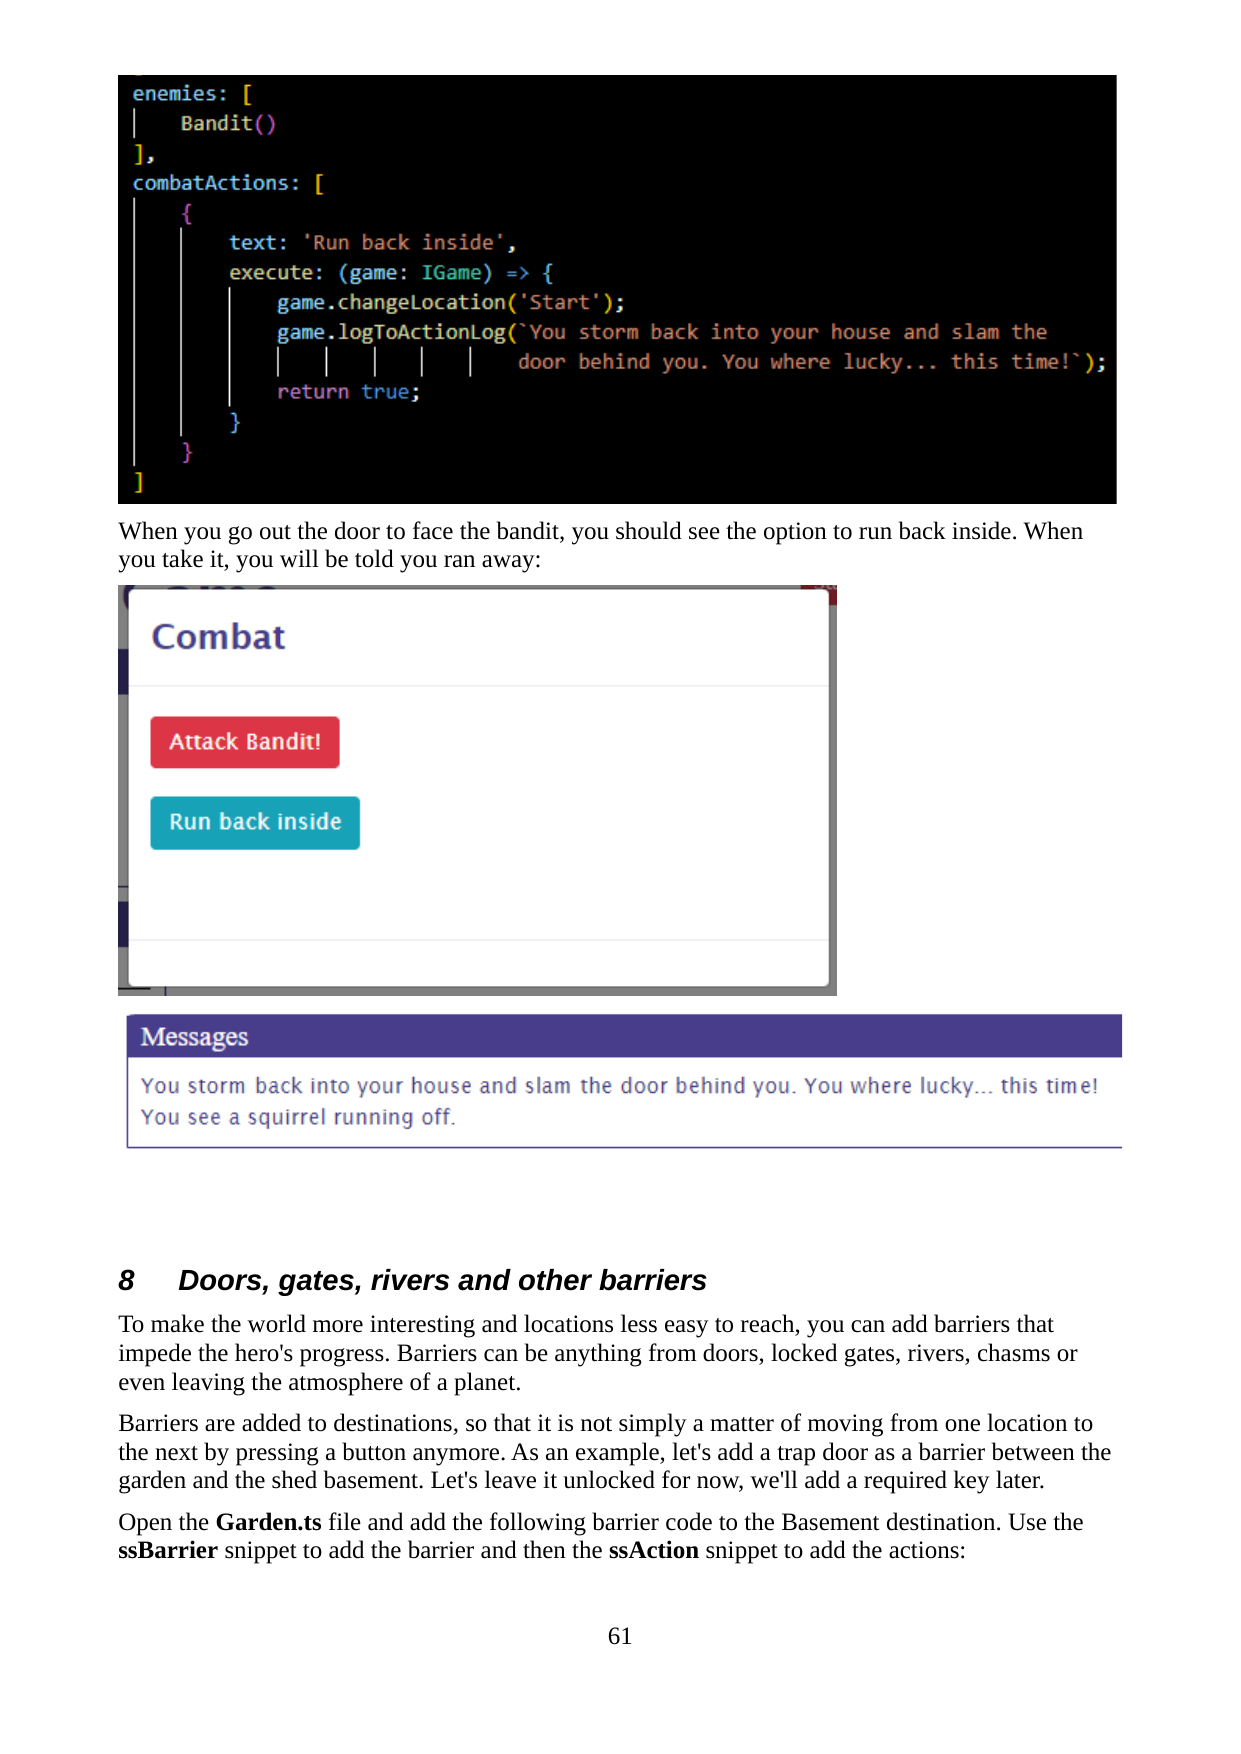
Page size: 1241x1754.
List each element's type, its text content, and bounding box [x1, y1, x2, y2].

text Open the Garden.ts file and add the following barrier code to the Basement destination. Use the ssBarrier snippet to add the barrier and then the ssAction snippet to add the actions: [118, 1507, 1122, 1564]
text Barriers are added to destinations, so that it is not simply a matter of moving from one location to the next by pressing a button anymore. As an example, let's add a trap door as a barrier between the garden and the shed basement. Let's leave it unlocked for now, we'll add a required key later. [118, 1408, 1122, 1494]
subtitle Doors, gates, rivers and other barriers [118, 1263, 1122, 1297]
text To make the world more interesting and locations less easy to reach, you can add barriers that impede the hero's progress. Barriers can be anything from doors, locked gates, rivers, chasms or even leaving the atmosphere of a planet. [118, 1309, 1122, 1396]
text When you go out the door to face the bandit, you should see the option to run back inside. When you take it, you will be told you ran away: [118, 516, 1122, 573]
